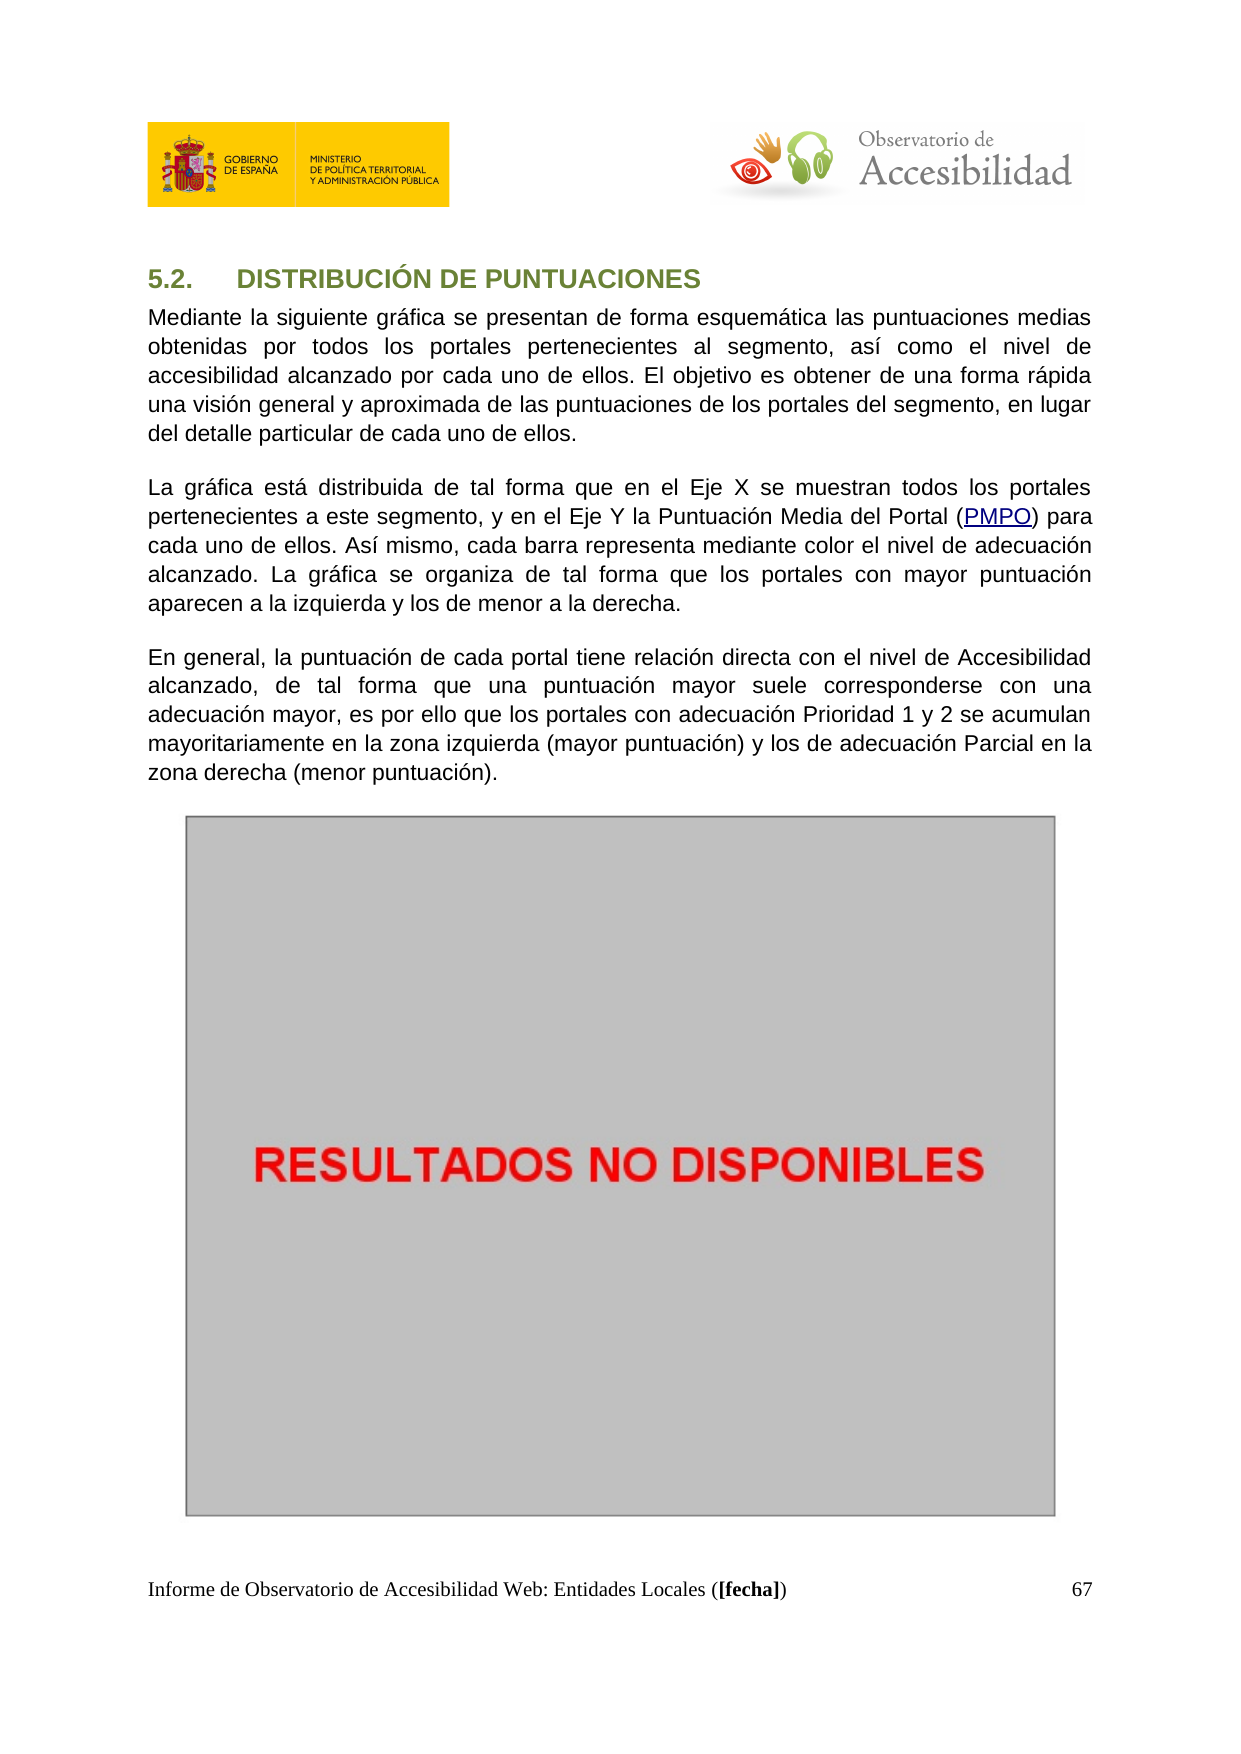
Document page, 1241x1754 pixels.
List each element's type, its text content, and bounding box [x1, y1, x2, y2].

text Mediante la siguiente gráfica se presentan de forma esquemática las puntuaciones medias obtenidas por todos los portales pertenecientes al segmento, así como el nivel de accesibilidad alcanzado por cada uno de ellos. El objetivo es obtener de una forma rápida una visión general y aproximada de las puntuaciones de los portales del segmento, en lugar del detalle particular de cada uno de ellos. [148, 304, 1092, 446]
picture [710, 122, 1086, 205]
text En general, la puntuación de cada portal tiene relación directa con el nivel de Accesibilidad alcanzado, de tal forma que una puntuación mayor suele corresponderse con una adecuación mayor, es por ello que los portales con adecuación Prioridad 1 y 2 se acumulan mayoritariamente en la zona izquierda (mayor puntuación) y los de adecuación Parcial en la zona derecha (menor puntuación). [148, 643, 1092, 786]
text La gráfica está distribuida de tal forma que en el Eje X se muestran todos los portales pertenecientes a este segmento, y en el Eje Y la Puntuación Media del Portal (PMPO) para cada uno de ellos. Así mismo, cada barra representa mediante color el nivel de adecuación alcanzado. La gráfica se organiza de tal forma que los portales con mayor puntuación aparecen a la izquierda y los de menor a la derecha. [148, 474, 1092, 616]
picture [147, 122, 450, 207]
list Distribución de puntuaciones [148, 263, 1092, 294]
picture [178, 813, 1062, 1523]
